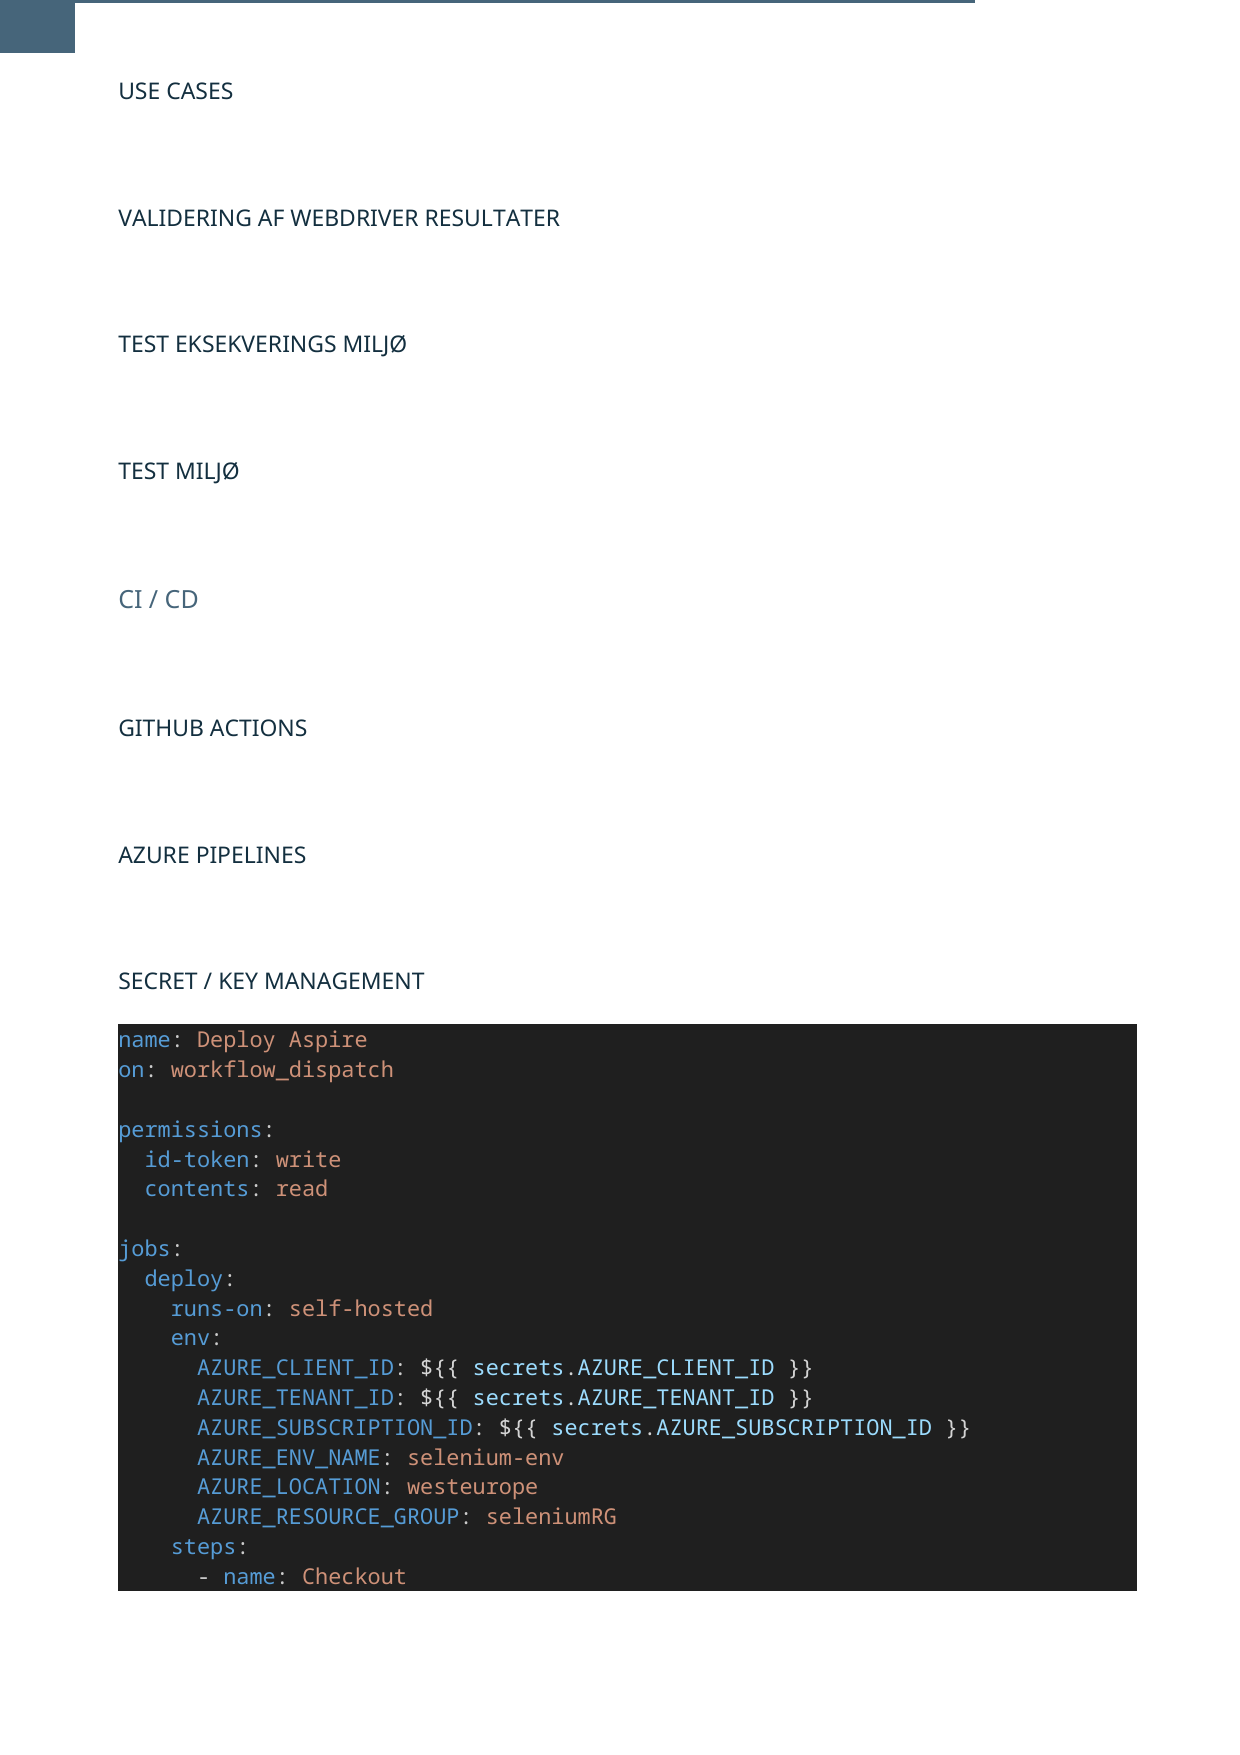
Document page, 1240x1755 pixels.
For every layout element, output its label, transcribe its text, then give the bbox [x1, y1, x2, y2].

text env: [118, 1322, 1137, 1352]
subtitle Test Eksekverings Miljø [118, 328, 1137, 359]
subtitle Use Cases [118, 75, 1137, 106]
text AZURE_LOCATION: westeurope [118, 1471, 1137, 1501]
text AZURE_RESOURCE_GROUP: seleniumRG [118, 1501, 1137, 1531]
text jobs: [118, 1233, 1137, 1263]
text runs-on: self-hosted [118, 1293, 1137, 1322]
text AZURE_SUBSCRIPTION_ID: ${{ secrets.AZURE_SUBSCRIPTION_ID }} [118, 1412, 1137, 1442]
subtitle Azure Pipelines [118, 838, 1137, 870]
text deploy: [118, 1263, 1137, 1293]
text on: workflow_dispatch [118, 1054, 1137, 1084]
text - name: Checkout [118, 1561, 1137, 1591]
subtitle Validering af Webdriver Resultater [118, 202, 1137, 233]
text name: Deploy Aspire [118, 1024, 1137, 1054]
text contents: read [118, 1173, 1137, 1203]
text id-token: write [118, 1144, 1137, 1173]
text permissions: [118, 1114, 1137, 1144]
text steps: [118, 1531, 1137, 1561]
subtitle Secret / Key Management [118, 965, 1137, 996]
subtitle GitHub Actions [118, 712, 1137, 743]
text AZURE_TENANT_ID: ${{ secrets.AZURE_TENANT_ID }} [118, 1382, 1137, 1412]
subtitle CI / CD [118, 581, 1137, 615]
text AZURE_CLIENT_ID: ${{ secrets.AZURE_CLIENT_ID }} [118, 1352, 1137, 1382]
text AZURE_ENV_NAME: selenium-env [118, 1442, 1137, 1471]
subtitle Test Miljø [118, 455, 1137, 486]
